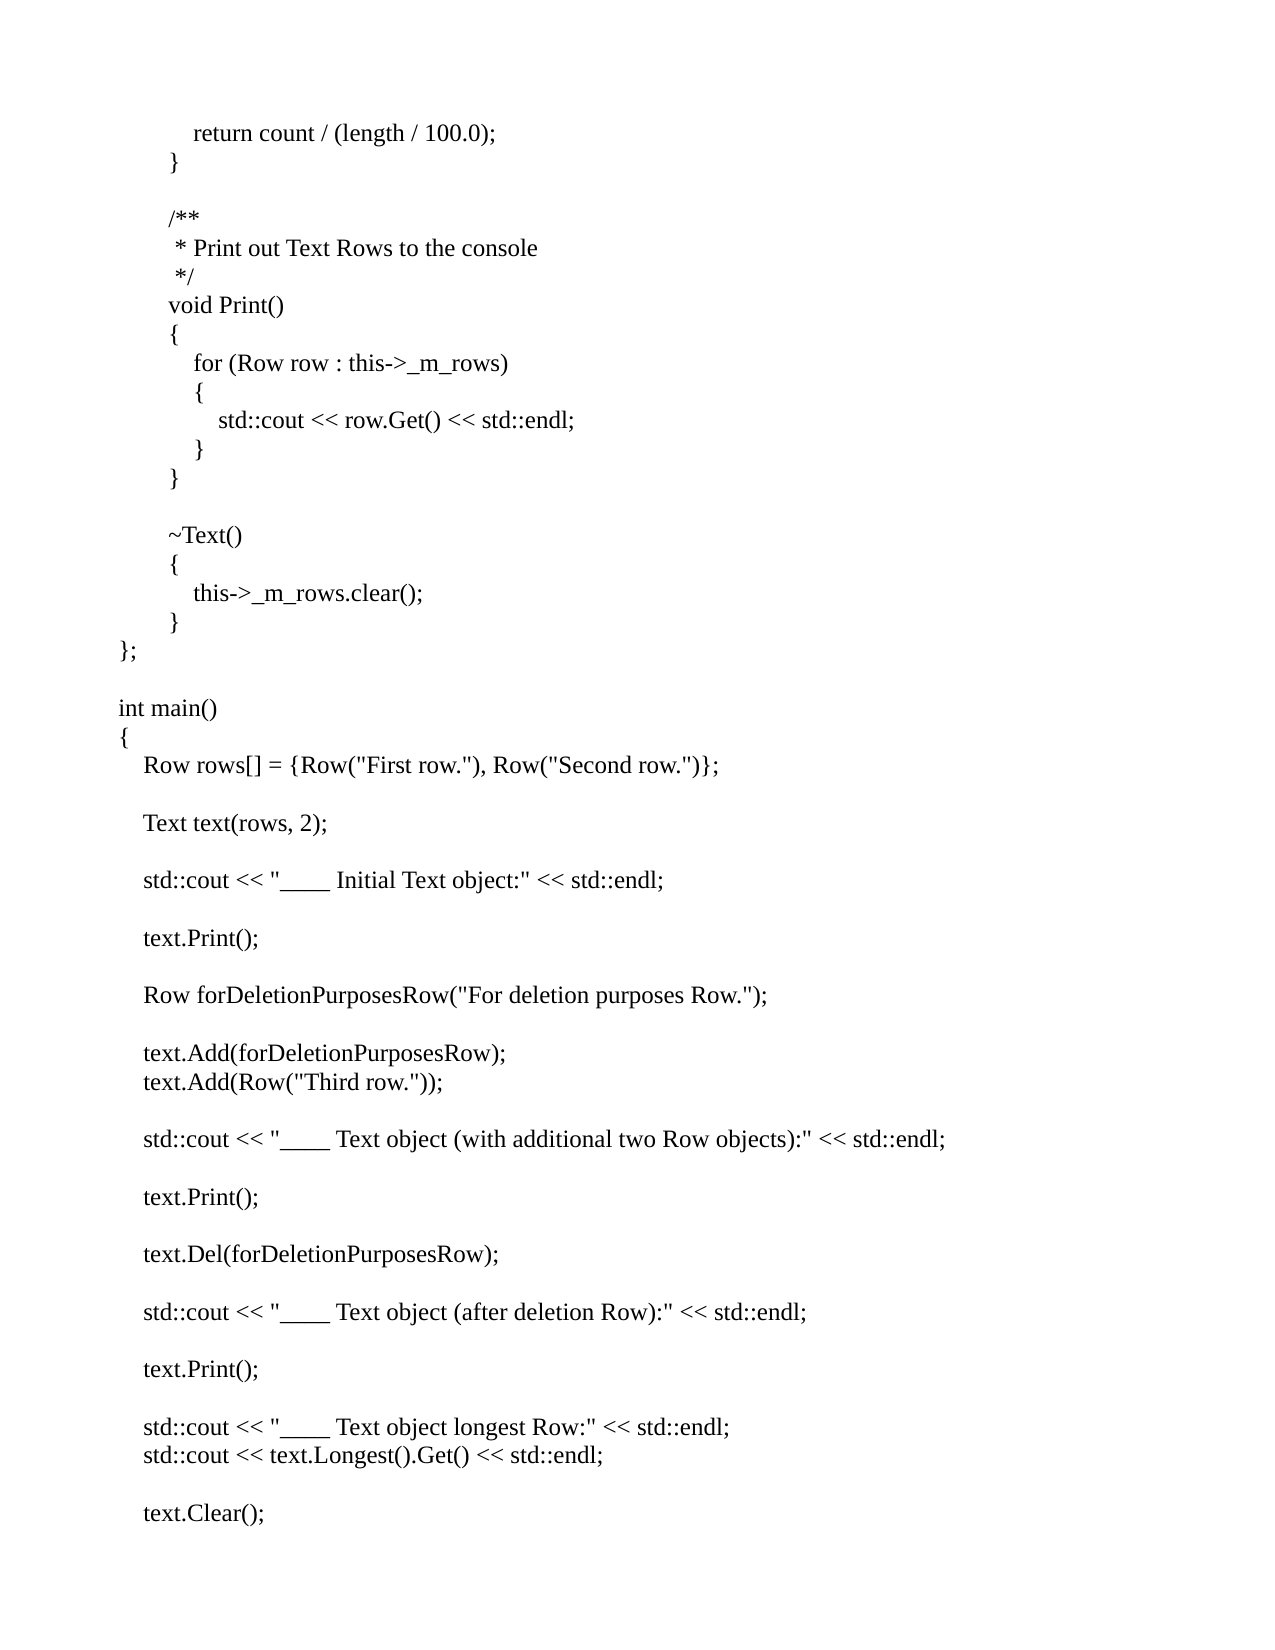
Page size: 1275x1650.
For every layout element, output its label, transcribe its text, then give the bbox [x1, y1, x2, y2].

text ~Text() [118, 521, 1157, 549]
text * Print out Text Rows to the console [118, 233, 1157, 262]
text } [118, 434, 1157, 463]
text this->_m_rows.clear(); [118, 578, 1157, 607]
text std::cout << text.Longest().Get() << std::endl; [118, 1441, 1157, 1469]
text std::cout << "____ Text object (with additional two Row objects):" << std::endl; [118, 1124, 1157, 1153]
text { [118, 549, 1157, 578]
text std::cout << "____ Text object (after deletion Row):" << std::endl; [118, 1297, 1157, 1326]
text text.Print(); [118, 1354, 1157, 1383]
text }; [118, 636, 1157, 664]
text text.Print(); [118, 923, 1157, 952]
text */ [118, 262, 1157, 291]
text std::cout << row.Get() << std::endl; [118, 406, 1157, 434]
text int main() [118, 693, 1157, 722]
text std::cout << "____ Text object longest Row:" << std::endl; [118, 1412, 1157, 1441]
text for (Row row : this->_m_rows) [118, 348, 1157, 377]
text return count / (length / 100.0); [118, 118, 1157, 147]
text text.Clear(); [118, 1498, 1157, 1527]
text text.Del(forDeletionPurposesRow); [118, 1239, 1157, 1268]
text } [118, 147, 1157, 176]
text Row forDeletionPurposesRow("For deletion purposes Row."); [118, 981, 1157, 1009]
text /** [118, 204, 1157, 233]
text Text text(rows, 2); [118, 808, 1157, 837]
text text.Add(Row("Third row.")); [118, 1067, 1157, 1096]
text std::cout << "____ Initial Text object:" << std::endl; [118, 866, 1157, 894]
text { [118, 722, 1157, 751]
text Row rows[] = {Row("First row."), Row("Second row.")}; [118, 751, 1157, 779]
text } [118, 463, 1157, 492]
text text.Print(); [118, 1182, 1157, 1211]
text } [118, 607, 1157, 636]
text void Print() [118, 291, 1157, 319]
text { [118, 377, 1157, 406]
text text.Add(forDeletionPurposesRow); [118, 1038, 1157, 1067]
text { [118, 319, 1157, 348]
